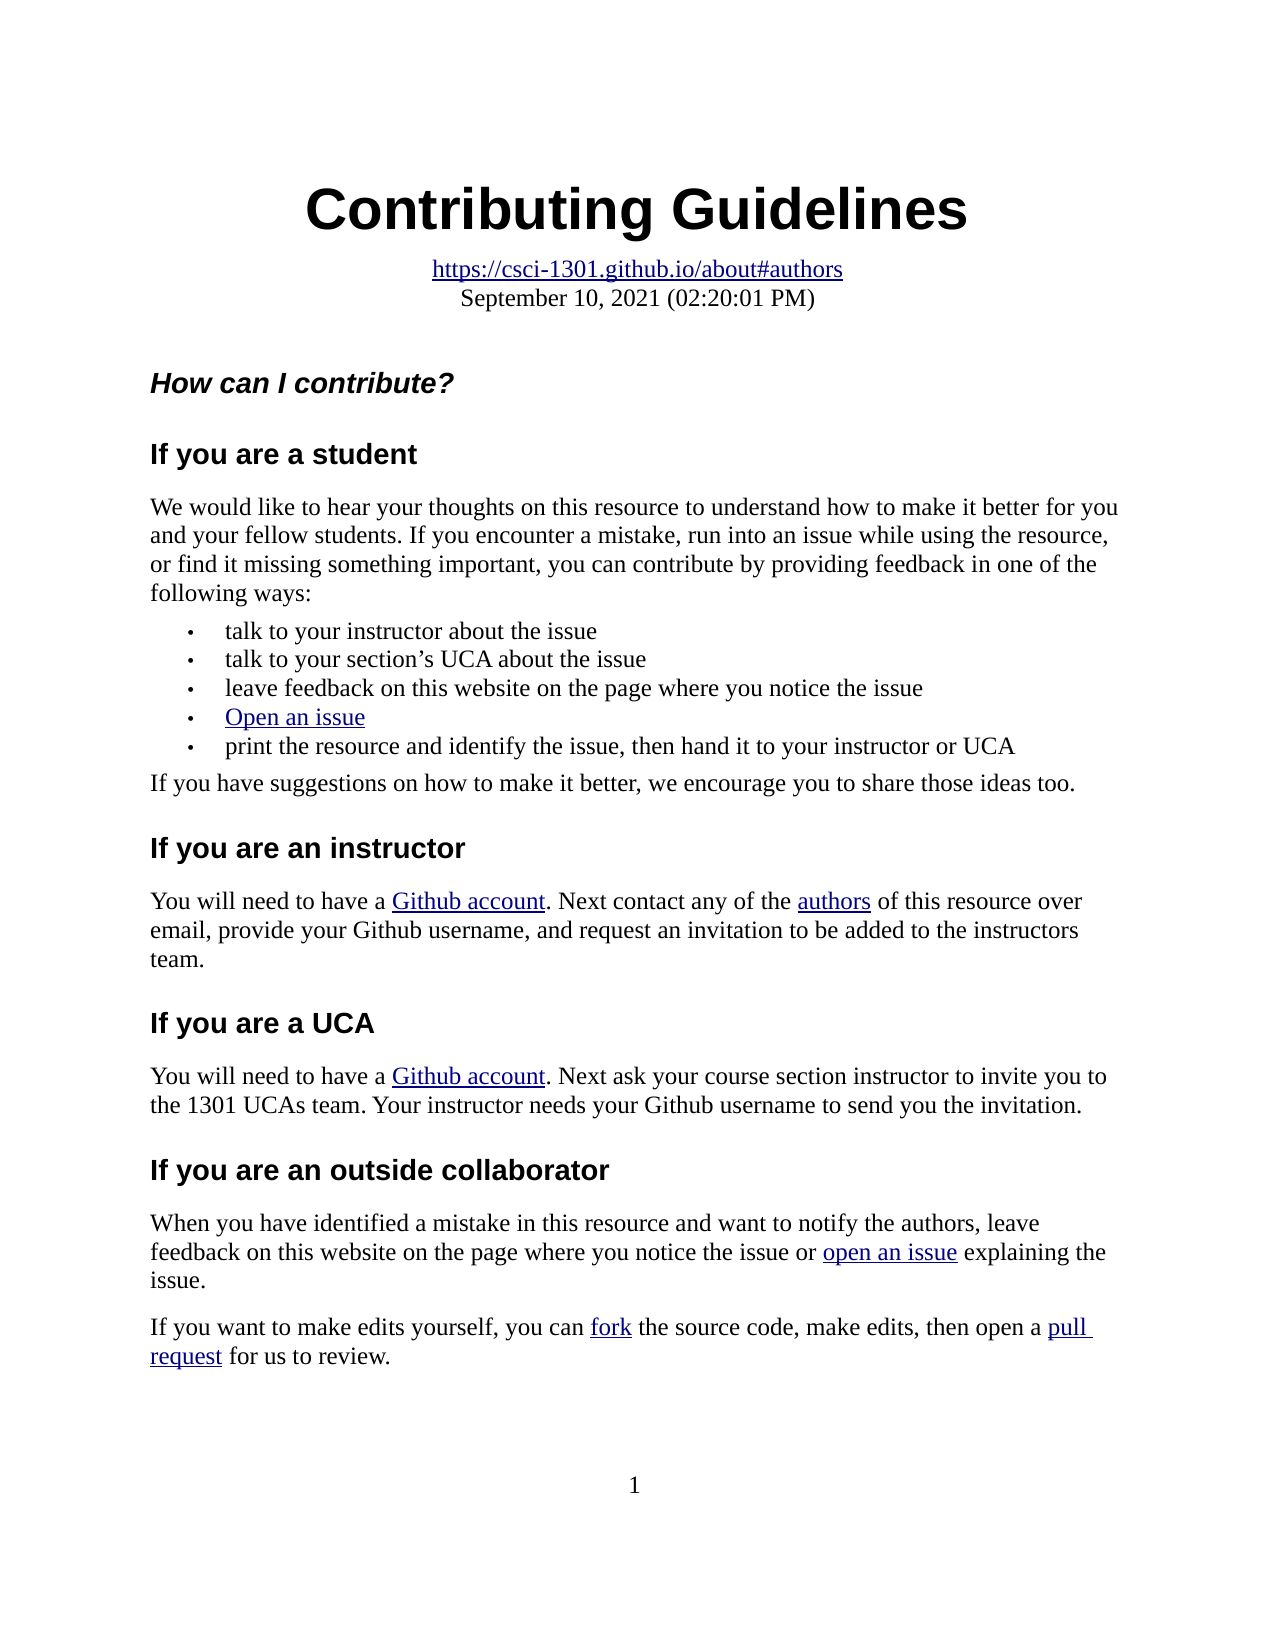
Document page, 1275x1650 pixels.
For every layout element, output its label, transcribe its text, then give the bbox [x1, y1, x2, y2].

text https://csci-1301.github.io/about#authors [150, 254, 1125, 283]
subtitle If you are an outside collaborator [150, 1153, 1125, 1186]
list print the resource and identify the issue, then hand it to your instructor or UCA [187, 731, 1125, 759]
text You will need to have a Github account. Next ask your course section instructor to invite you to the 1301 UCAs team. Your instructor needs your Github username to send you the invitation. [150, 1061, 1125, 1119]
subtitle If you are a student [150, 437, 1125, 470]
text You will need to have a Github account. Next contact any of the authors of this resource over email, provide your Github username, and request an invitation to be added to the instructors team. [150, 886, 1125, 972]
subtitle If you are an instructor [150, 831, 1125, 865]
list Open an issue [187, 702, 1125, 731]
subtitle If you are a UCA [150, 1006, 1125, 1040]
title Contributing Guidelines [150, 175, 1125, 242]
text If you have suggestions on how to make it better, we encourage you to share those ideas too. [150, 768, 1125, 797]
list leave feedback on this website on the page where you notice the issue [187, 673, 1125, 702]
list talk to your instructor about the issue [187, 616, 1125, 644]
subtitle How can I contribute? [150, 366, 1125, 399]
text September 10, 2021 (02:20:01 PM) [150, 283, 1125, 312]
list talk to your section’s UCA about the issue [187, 644, 1125, 673]
text We would like to hear your thoughts on this resource to understand how to make it better for you and your fellow students. If you encounter a mistake, run into an issue while using the resource, or find it missing something important, you can contribute by providing feedback in one of the following ways: [150, 492, 1125, 607]
text If you want to make edits yourself, you can fork the source code, make edits, then open a pull request for us to review. [150, 1312, 1125, 1369]
text When you have identified a mistake in this resource and want to notify the authors, leave feedback on this website on the page where you notice the issue or open an issue explaining the issue. [150, 1208, 1125, 1294]
